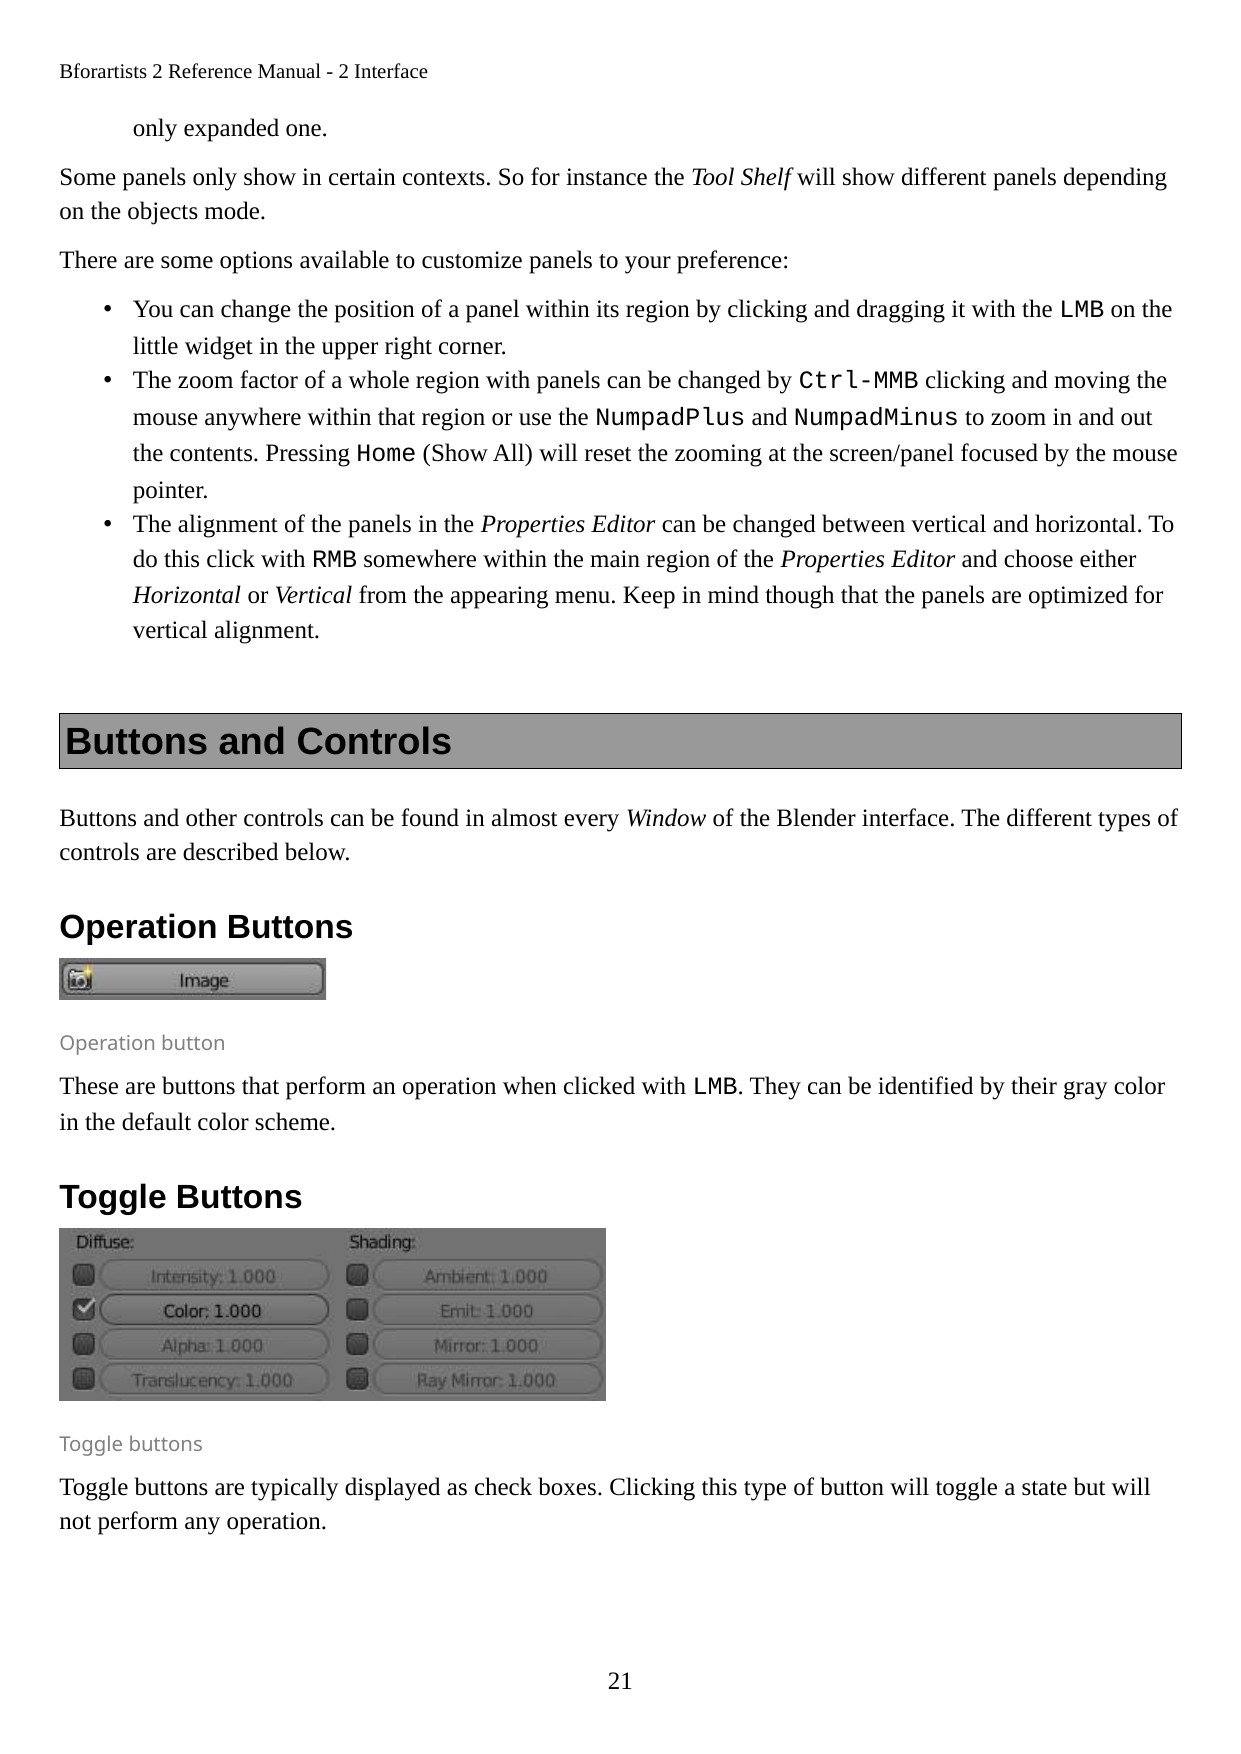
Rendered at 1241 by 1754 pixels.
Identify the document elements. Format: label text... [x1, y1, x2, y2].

list The alignment of the panels in the Properties Editor can be changed between vertical and horizontal. To do this click with RMB somewhere within the main region of the Properties Editor and choose either Horizontal or Vertical from the appearing menu. Keep in mind though that the panels are optimized for vertical alignment. [103, 509, 1181, 644]
list The zoom factor of a whole region with panels can be changed by Ctrl-MMB clicking and moving the mouse anywhere within that region or use the NumpadPlus and NumpadMinus to zoom in and out the contents. Pressing Home (Show All) will reset the zooming at the screen/panel focused by the mouse pointer. [103, 365, 1181, 504]
text Some panels only show in certain contexts. So for instance the Tool Shelf will show different panels depending on the objects mode. [59, 162, 1181, 225]
text Operation button [59, 1025, 1181, 1056]
text These are buttons that perform an operation when clicked with LMB. They can be identified by their gray color in the default color scheme. [59, 1071, 1181, 1136]
table_header Buttons and Controls [60, 714, 1181, 768]
picture [59, 1228, 606, 1401]
list only expanded one. [103, 113, 1181, 141]
text Toggle buttons [59, 1426, 1181, 1457]
text There are some options available to customize panels to your preference: [59, 245, 1181, 274]
list You can change the position of a panel within its region by clicking and dragging it with the LMB on the little widget in the upper right corner. [103, 294, 1181, 359]
text Buttons and other controls can be found in almost every Window of the Blender interface. The different types of controls are described below. [59, 803, 1181, 866]
picture [59, 958, 327, 1000]
text Toggle buttons are typically displayed as check boxes. Clicking this type of button will toggle a state but will not perform any operation. [59, 1472, 1181, 1535]
subtitle Toggle Buttons [59, 1177, 1181, 1216]
subtitle Operation Buttons [59, 907, 1181, 946]
